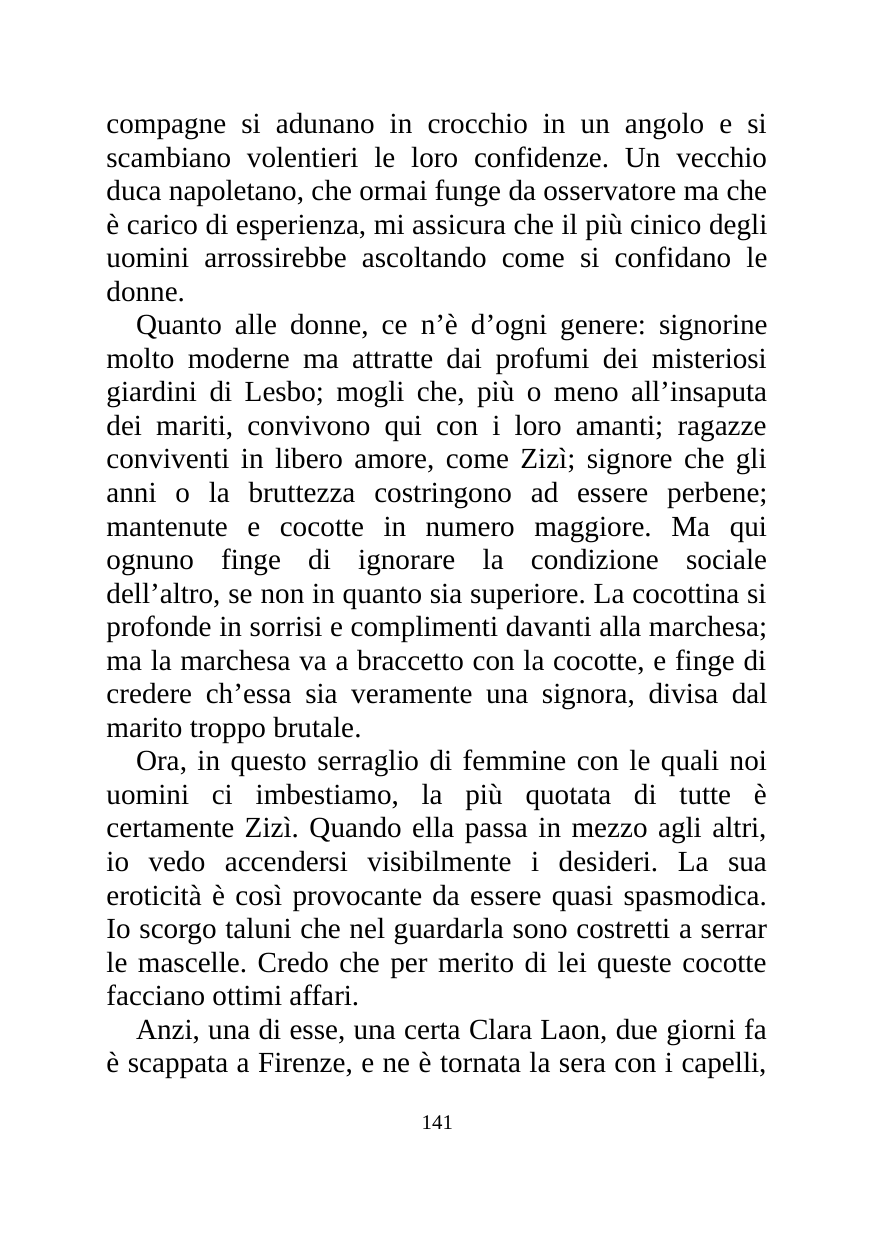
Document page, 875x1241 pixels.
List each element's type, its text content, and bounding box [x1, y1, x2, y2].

text Quanto alle donne, ce n’è d’ogni genere: signorine molto moderne ma attratte dai profumi dei misteriosi giardini di Lesbo; mogli che, più o meno all’insaputa dei mariti, convivono qui con i loro amanti; ragazze conviventi in libero amore, come Zizì; signore che gli anni o la bruttezza costringono ad essere perbene; mantenute e cocotte in numero maggiore. Ma qui ognuno finge di ignorare la condizione sociale dell’altro, se non in quanto sia superiore. La cocottina si profonde in sorrisi e complimenti davanti alla marchesa; ma la marchesa va a braccetto con la cocotte, e finge di credere ch’essa sia veramente una signora, divisa dal marito troppo brutale. [106, 307, 768, 743]
text compagne si adunano in crocchio in un angolo e si scambiano volentieri le loro confidenze. Un vecchio duca napoletano, che ormai funge da osservatore ma che è carico di esperienza, mi assicura che il più cinico degli uomini arrossirebbe ascoltando come si confidano le donne. [106, 106, 768, 307]
text Ora, in questo serraglio di femmine con le quali noi uomini ci imbestiamo, la più quotata di tutte è certamente Zizì. Quando ella passa in mezzo agli altri, io vedo accendersi visibilmente i desideri. La sua eroticità è così provocante da essere quasi spasmodica. Io scorgo taluni che nel guardarla sono costretti a serrar le mascelle. Credo che per merito di lei queste cocotte facciano ottimi affari. [106, 743, 768, 1012]
text Anzi, una di esse, una certa Clara Laon, due giorni fa è scappata a Firenze, e ne è tornata la sera con i capelli, [106, 1012, 768, 1079]
